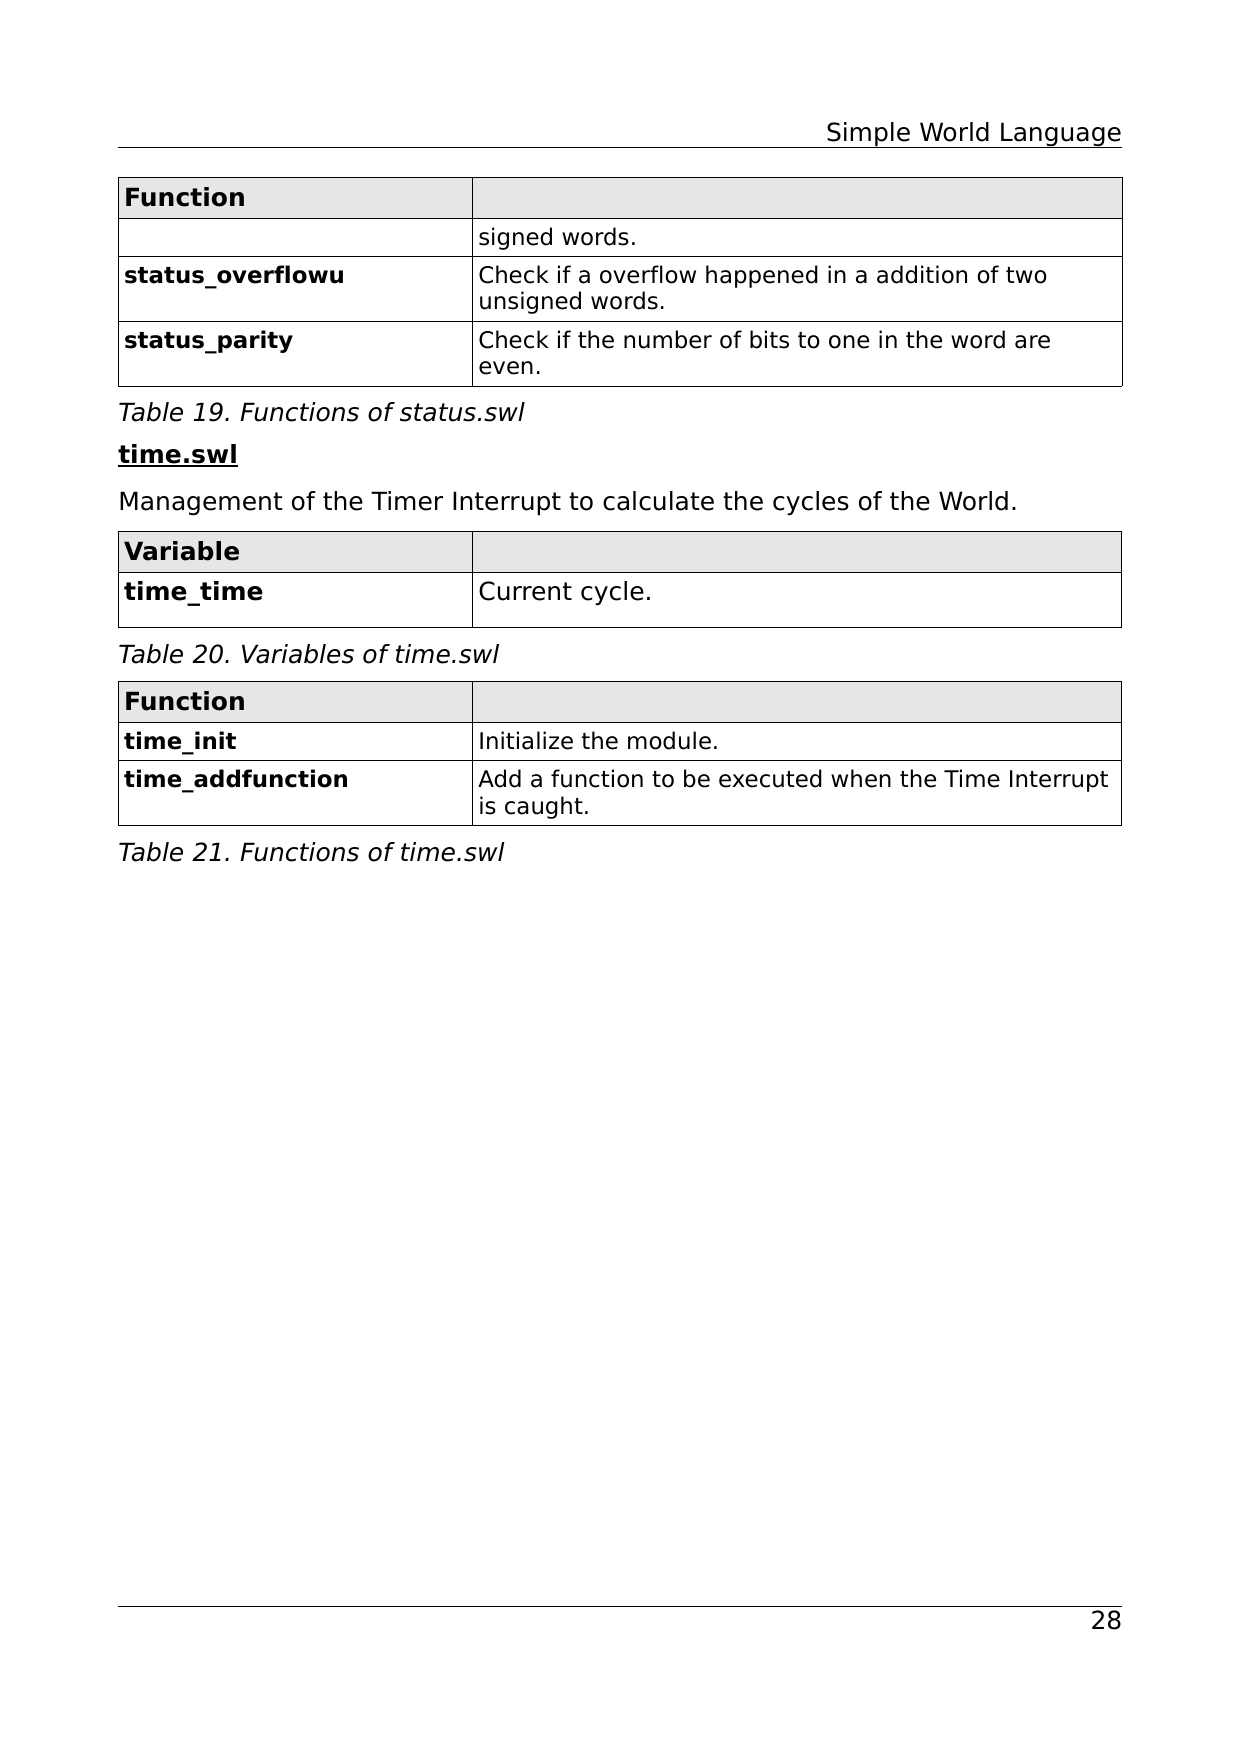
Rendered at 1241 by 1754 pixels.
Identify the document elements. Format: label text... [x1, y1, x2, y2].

table_cell Check if a overflow happened in a addition of two unsigned words. [473, 257, 1122, 321]
table_cell status_parity [119, 322, 472, 386]
table_cell signed words. [473, 219, 1122, 256]
text Table 21. Functions of time.swl [118, 838, 1122, 867]
text Table 19. Functions of status.swl [118, 398, 1122, 428]
table_cell time_time [119, 573, 472, 627]
table_cell time_addfunction [119, 761, 472, 825]
table_header [473, 682, 1121, 722]
table_cell time_init [119, 723, 472, 760]
table_cell Check if the number of bits to one in the word are even. [473, 322, 1122, 386]
title time.swl [118, 440, 1122, 469]
table_header Function [119, 682, 472, 722]
table_header Function [119, 178, 472, 218]
table_cell Initialize the module. [473, 723, 1121, 760]
table_cell Add a function to be executed when the Time Interrupt is caught. [473, 761, 1121, 825]
text Table 20. Variables of time.swl [118, 640, 1122, 669]
table_header [473, 178, 1122, 218]
table_cell status_overflowu [119, 257, 472, 321]
text Management of the Timer Interrupt to calculate the cycles of the World. [118, 487, 1122, 516]
table_header Variable [119, 532, 472, 572]
table_header [473, 532, 1121, 572]
table_cell [119, 219, 472, 256]
table_cell Current cycle. [473, 573, 1121, 627]
